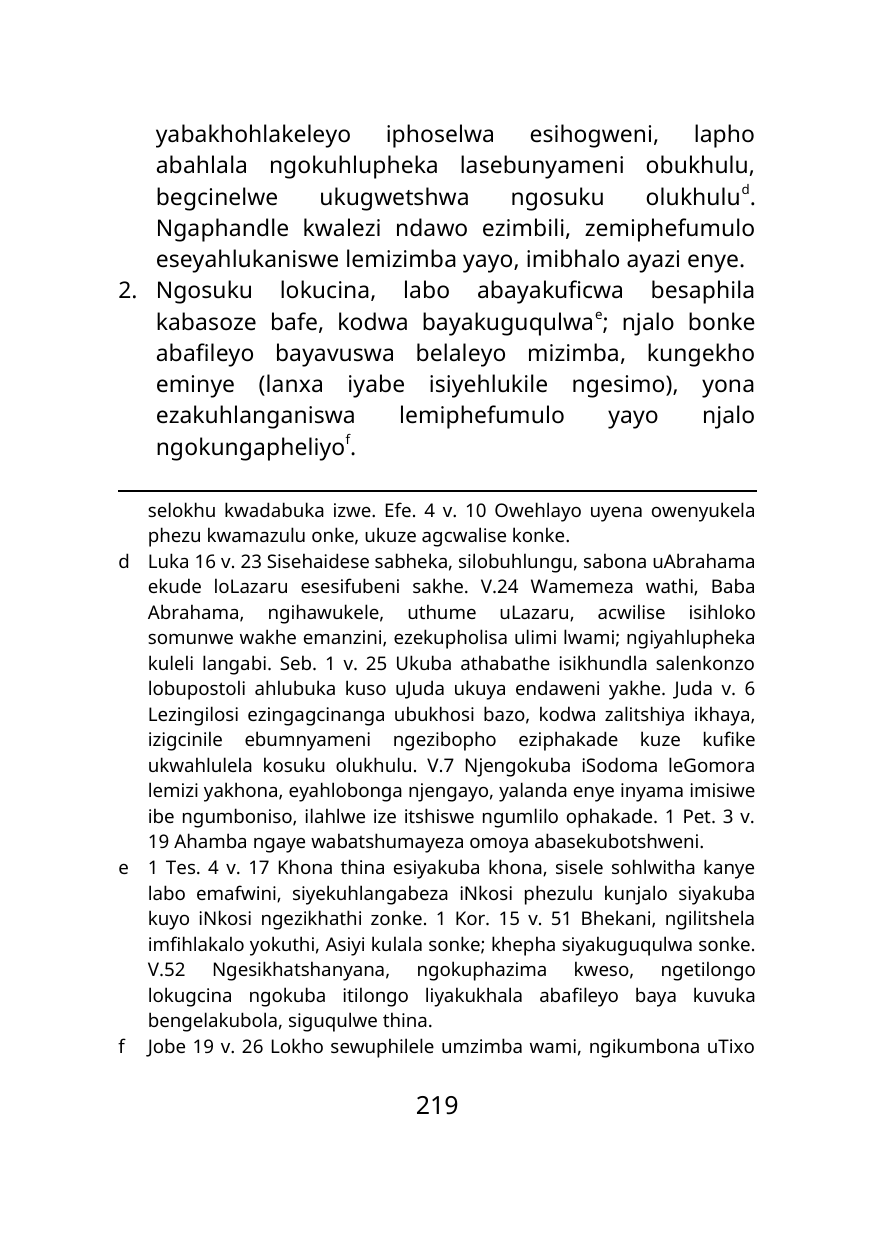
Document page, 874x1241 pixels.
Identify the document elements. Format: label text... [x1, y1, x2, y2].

list selokhu kwadabuka izwe. Efe. 4 v. 10 Owehlayo uyena owenyukela phezu kwamazulu onke, ukuze agcwalise konke. [118, 497, 756, 548]
list Luka 16 v. 23 Sisehaidese sabheka, silobuhlungu, sabona uAbrahama ekude loLazaru esesifubeni sakhe. V.24 Wamemeza wathi, Baba Abrahama, ngihawukele, uthume uLazaru, acwilise isihloko somunwe wakhe emanzini, ezekupholisa ulimi lwami; ngiyahlupheka kuleli langabi. Seb. 1 v. 25 Ukuba athabathe isikhundla salenkonzo lobupostoli ahlubuka kuso uJuda ukuya endaweni yakhe. Juda v. 6 Lezingilosi ezingagcinanga ubukhosi bazo, kodwa zalitshiya ikhaya, izigcinile ebumnyameni ngezibopho eziphakade kuze kufike ukwahlulela kosuku olukhulu. V.7 Njengokuba iSodoma leGomora lemizi yakhona, eyahlobonga njengayo, yalanda enye inyama imisiwe ibe ngumboniso, ilahlwe ize itshiswe ngumlilo ophakade. 1 Pet. 3 v. 19 Ahamba ngaye wabatshumayeza omoya abasekubotshweni. [118, 548, 756, 854]
list 1 Tes. 4 v. 17 Khona thina esiyakuba khona, sisele sohlwitha kanye labo emafwini, siyekuhlangabeza iNkosi phezulu kunjalo siyakuba kuyo iNkosi ngezikhathi zonke. 1 Kor. 15 v. 51 Bhekani, ngilitshela imfihlakalo yokuthi, Asiyi kulala sonke; khepha siyakuguqulwa sonke. V.52 Ngesikhatshanyana, ngokuphazima kweso, ngetilongo lokugcina ngokuba itilongo liyakukhala abafileyo baya kuvuka bengelakubola, siguqulwe thina. [118, 854, 756, 1033]
list yabakhohlakeleyo iphoselwa esihogweni, lapho abahlala ngokuhlupheka lasebunyameni obukhulu, begcinelwe ukugwetshwa ngosuku olukhulu. Ngaphandle kwalezi ndawo ezimbili, zemiphefumulo eseyahlukaniswe lemizimba yayo, imibhalo ayazi enye. [118, 118, 756, 274]
list Ngosuku lokucina, labo abayakuficwa besaphila kabasoze bafe, kodwa bayakuguqulwa; njalo bonke abafileyo bayavuswa belaleyo mizimba, kungekho eminye (lanxa iyabe isiyehlukile ngesimo), yona ezakuhlanganiswa lemiphefumulo yayo njalo ngokungapheliyo. [118, 274, 756, 462]
list Jobe 19 v. 26 Lokho sewuphilele umzimba wami, ngikumbona uTixo [118, 1033, 756, 1058]
